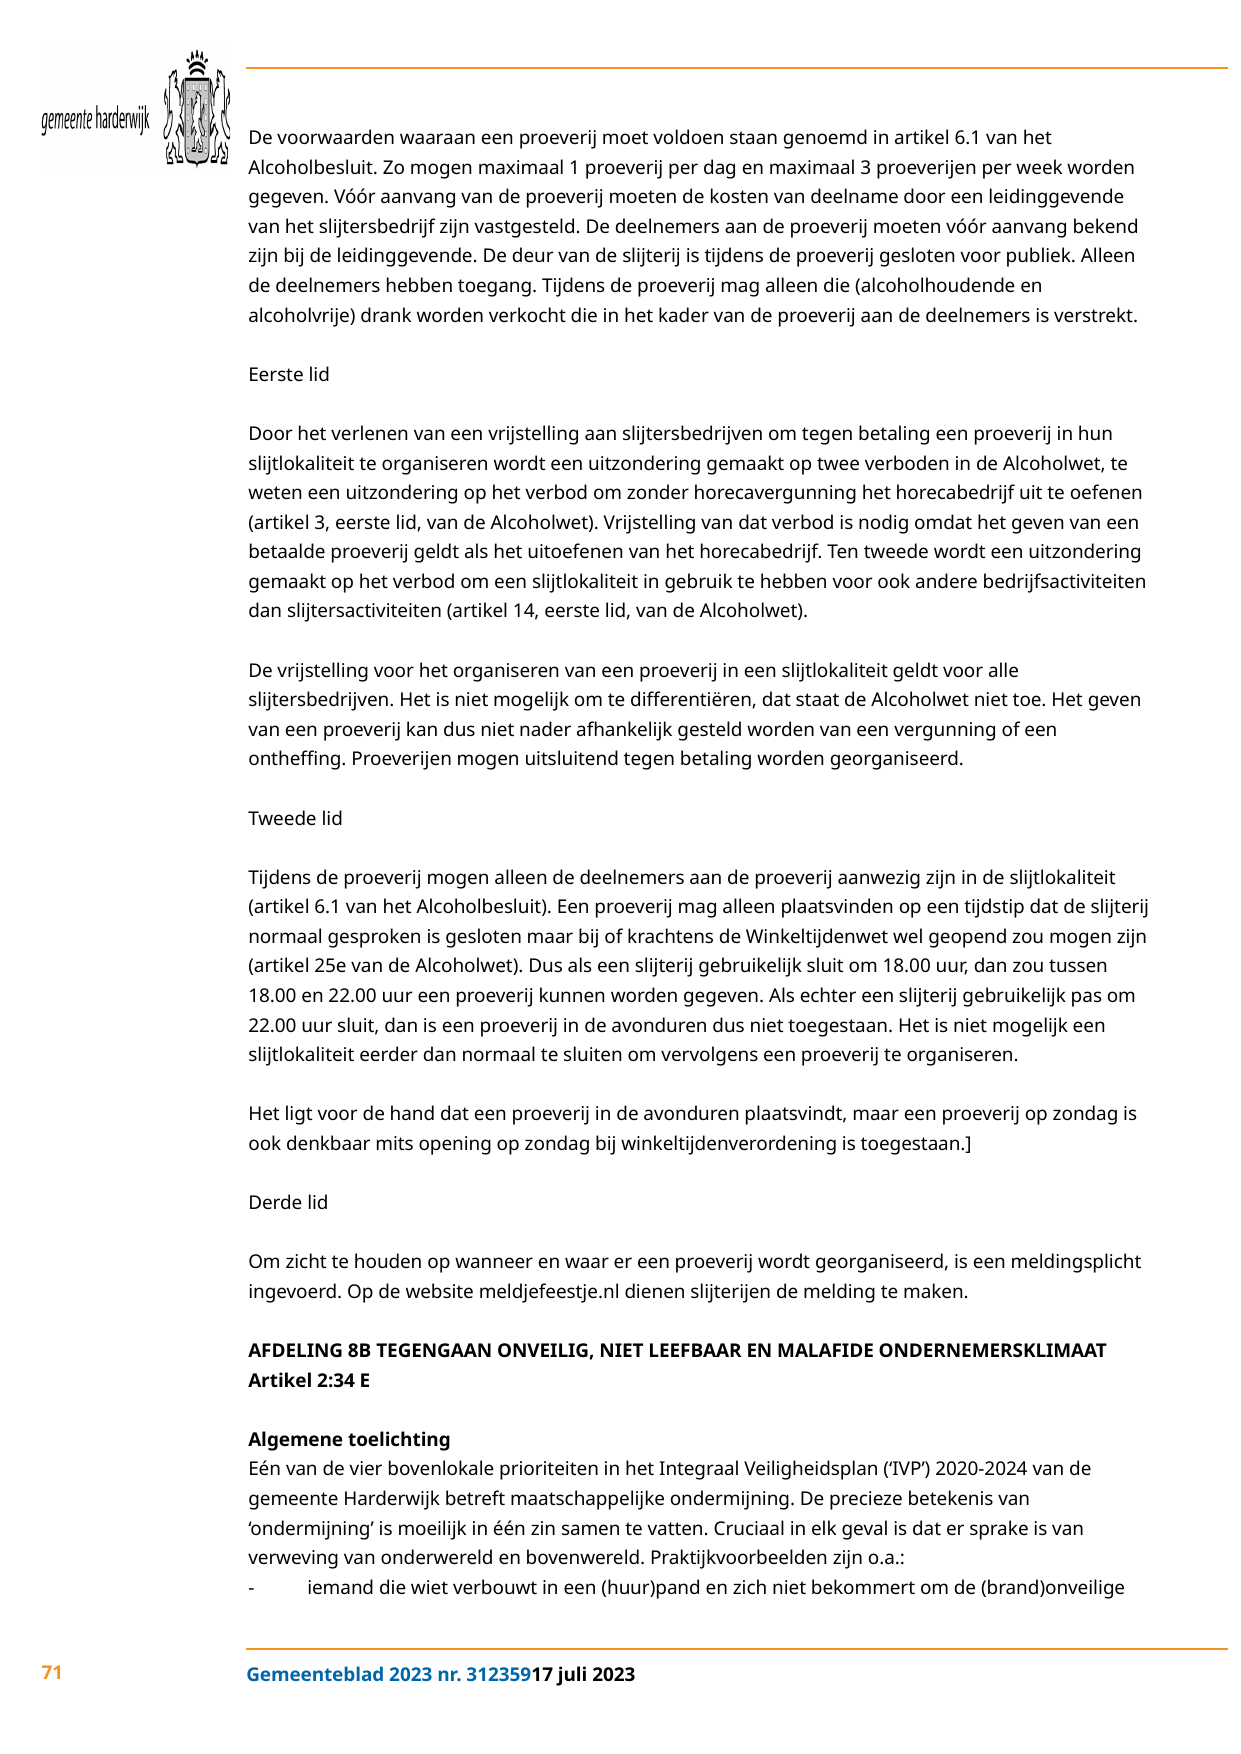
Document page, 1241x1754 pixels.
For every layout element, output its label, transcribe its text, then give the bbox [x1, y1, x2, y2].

text Het ligt voor de hand dat een proeverij in de avonduren plaatsvindt, maar een proeverij op zondag is ook denkbaar mits opening op zondag bij winkeltijdenverordening is toegestaan.] [248, 1101, 1152, 1156]
text De vrijstelling voor het organiseren van een proeverij in een slijtlokaliteit geldt voor alle slijtersbedrijven. Het is niet mogelijk om te differentiëren, dat staat de Alcoholwet niet toe. Het geven van een proeverij kan dus niet nader afhankelijk gesteld worden van een vergunning of een ontheffing. Proeverijen mogen uitsluitend tegen betaling worden georganiseerd. [248, 657, 1152, 771]
text Door het verlenen van een vrijstelling aan slijtersbedrijven om tegen betaling een proeverij in hun slijtlokaliteit te organiseren wordt een uitzondering gemaakt op twee verboden in de Alcoholwet, te weten een uitzondering op het verbod om zonder horecavergunning het horecabedrijf uit te oefenen (artikel 3, eerste lid, van de Alcoholwet). Vrijstelling van dat verbod is nodig omdat het geven van een betaalde proeverij geldt als het uitoefenen van het horecabedrijf. Ten tweede wordt een uitzondering gemaakt op het verbod om een slijtlokaliteit in gebruik te hebben voor ook andere bedrijfsactiviteiten dan slijtersactiviteiten (artikel 14, eerste lid, van de Alcoholwet). [248, 420, 1152, 623]
text Artikel 2:34 E [248, 1367, 1152, 1393]
list iemand die wiet verbouwt in een (huur)pand en zich niet bekommert om de (brand)onveilige [248, 1574, 1152, 1600]
text AFDELING 8B TEGENGAAN ONVEILIG, NIET LEEFBAAR EN MALAFIDE ONDERNEMERSKLIMAAT [248, 1337, 1152, 1363]
picture [41, 47, 231, 172]
text De voorwaarden waaraan een proeverij moet voldoen staan genoemd in artikel 6.1 van het Alcoholbesluit. Zo mogen maximaal 1 proeverij per dag en maximaal 3 proeverijen per week worden gegeven. Vóór aanvang van de proeverij moeten de kosten van deelname door een leidinggevende van het slijtersbedrijf zijn vastgesteld. De deelnemers aan de proeverij moeten vóór aanvang bekend zijn bij de leidinggevende. De deur van de slijterij is tijdens de proeverij gesloten voor publiek. Alleen de deelnemers hebben toegang. Tijdens de proeverij mag alleen die (alcoholhoudende en alcoholvrije) drank worden verkocht die in het kader van de proeverij aan de deelnemers is verstrekt. [248, 124, 1152, 328]
text Eerste lid [248, 361, 1152, 387]
text Om zicht te houden op wanneer en waar er een proeverij wordt georganiseerd, is een meldingsplicht ingevoerd. Op de website meldjefeestje.nl dienen slijterijen de melding te maken. [248, 1248, 1152, 1304]
text Tijdens de proeverij mogen alleen de deelnemers aan de proeverij aanwezig zijn in de slijtlokaliteit (artikel 6.1 van het Alcoholbesluit). Een proeverij mag alleen plaatsvinden op een tijdstip dat de slijterij normaal gesproken is gesloten maar bij of krachtens de Winkeltijdenwet wel geopend zou mogen zijn (artikel 25e van de Alcoholwet). Dus als een slijterij gebruikelijk sluit om 18.00 uur, dan zou tussen 18.00 en 22.00 uur een proeverij kunnen worden gegeven. Als echter een slijterij gebruikelijk pas om 22.00 uur sluit, dan is een proeverij in de avonduren dus niet toegestaan. Het is niet mogelijk een slijtlokaliteit eerder dan normaal te sluiten om vervolgens een proeverij te organiseren. [248, 864, 1152, 1067]
text Tweede lid [248, 805, 1152, 831]
text Eén van de vier bovenlokale prioriteiten in het Integraal Veiligheidsplan (‘IVP’) 2020-2024 van de gemeente Harderwijk betreft maatschappelijke ondermijning. De precieze betekenis van ‘ondermijning’ is moeilijk in één zin samen te vatten. Cruciaal in elk geval is dat er sprake is van verweving van onderwereld en bovenwereld. Praktijkvoorbeelden zijn o.a.: [248, 1456, 1152, 1570]
text Derde lid [248, 1189, 1152, 1215]
text Algemene toelichting [248, 1426, 1152, 1452]
